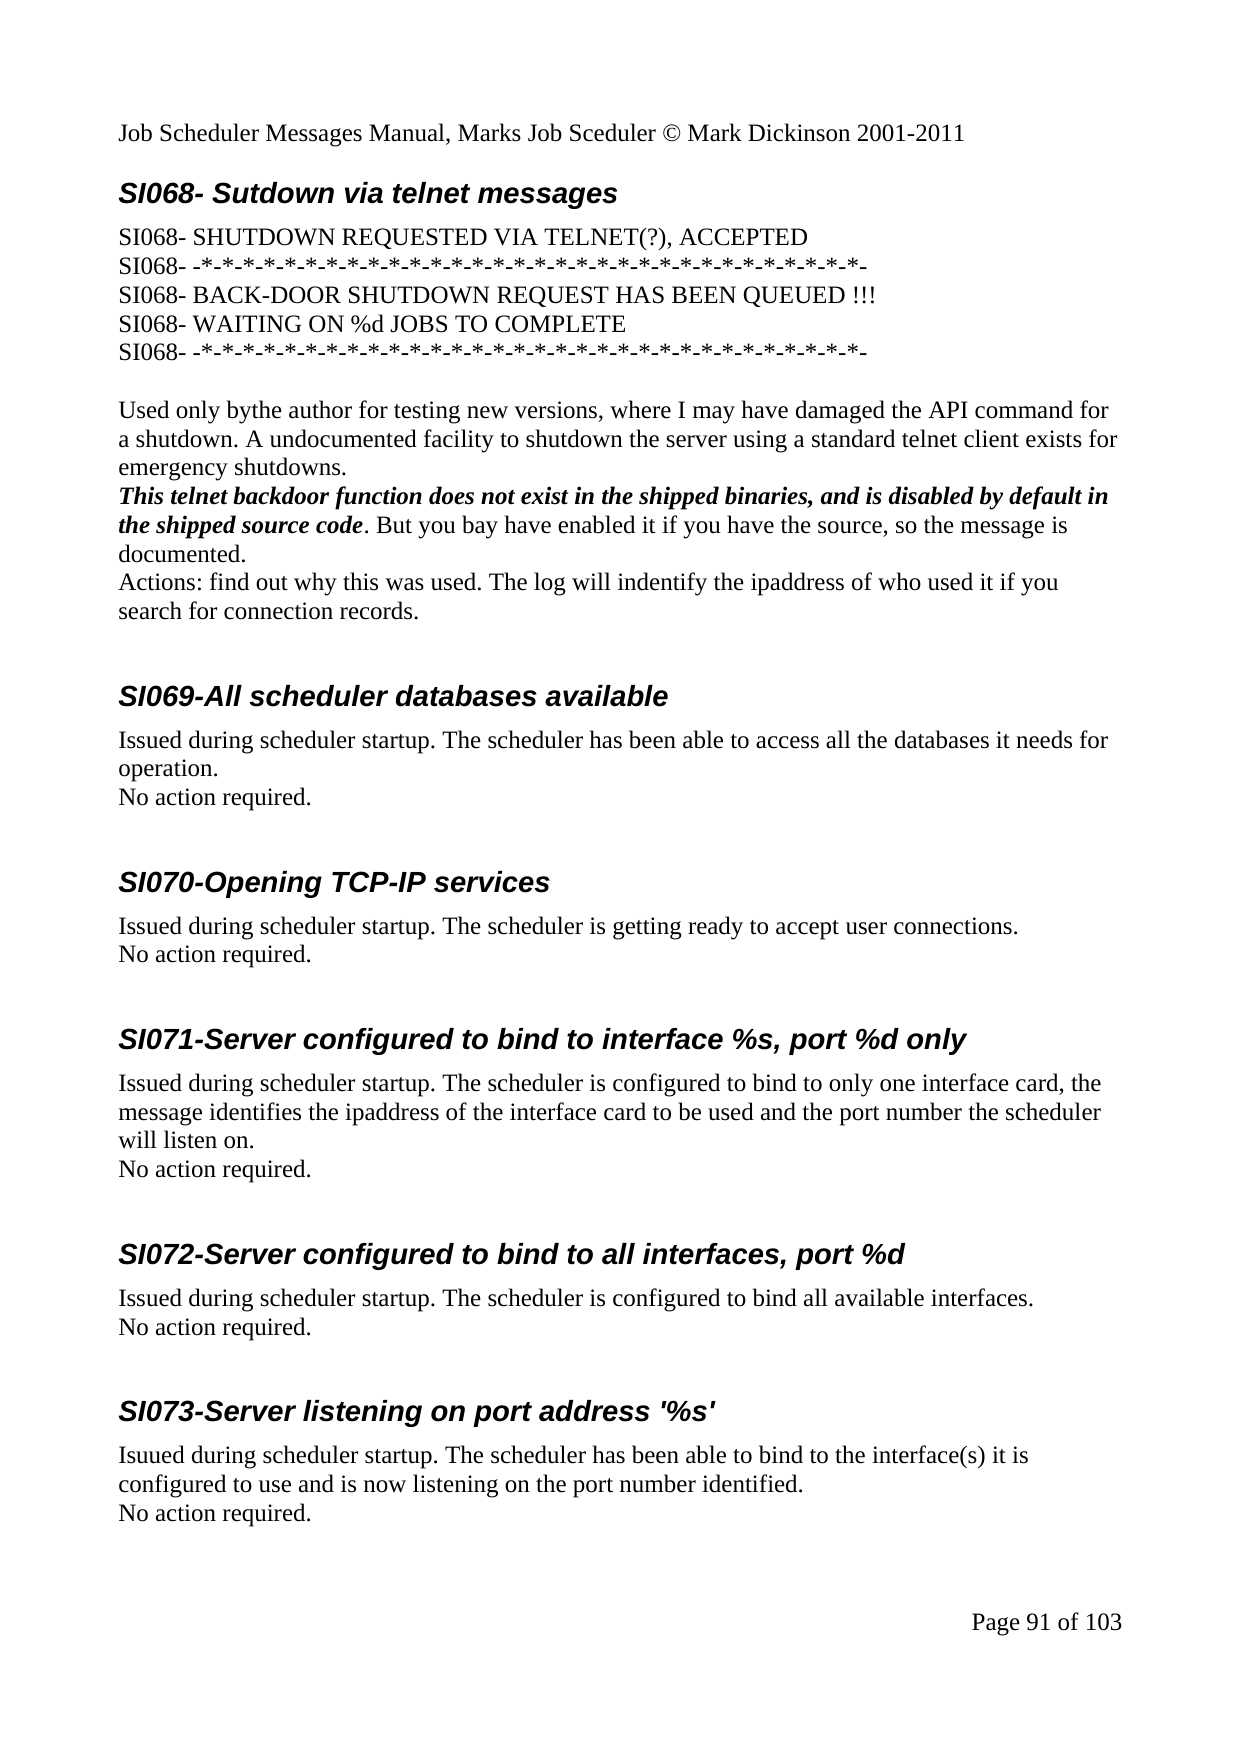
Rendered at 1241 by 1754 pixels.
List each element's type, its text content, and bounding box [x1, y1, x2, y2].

subtitle SI069-All scheduler databases available [118, 679, 1122, 712]
text Isuued during scheduler startup. The scheduler has been able to bind to the interface(s) it is configured to use and is now listening on the port number identified. [118, 1440, 1122, 1498]
subtitle SI071-Server configured to bind to interface %s, port %d only [118, 1022, 1122, 1056]
text SI068- SHUTDOWN REQUESTED VIA TELNET(?), ACCEPTED [118, 222, 1122, 251]
text Issued during scheduler startup. The scheduler is configured to bind to only one interface card, the message identifies the ipaddress of the interface card to be used and the port number the scheduler will listen on. [118, 1068, 1122, 1154]
text Used only bythe author for testing new versions, where I may have damaged the API command for a shutdown. A undocumented facility to shutdown the server using a standard telnet client exists for emergency shutdowns. [118, 395, 1122, 481]
text Issued during scheduler startup. The scheduler is configured to bind all available interfaces. [118, 1283, 1122, 1312]
text SI068- WAITING ON %d JOBS TO COMPLETE [118, 309, 1122, 337]
subtitle SI070-Opening TCP-IP services [118, 865, 1122, 898]
text No action required. [118, 1498, 1122, 1526]
text No action required. [118, 1154, 1122, 1183]
text No action required. [118, 782, 1122, 811]
text No action required. [118, 939, 1122, 968]
text This telnet backdoor function does not exist in the shipped binaries, and is disabled by default in the shipped source code. But you bay have enabled it if you have the source, so the message is documented. [118, 481, 1122, 567]
text SI068- -*-*-*-*-*-*-*-*-*-*-*-*-*-*-*-*-*-*-*-*-*-*-*-*-*-*-*-*-*-*-*-*- [118, 337, 1122, 366]
text No action required. [118, 1312, 1122, 1340]
text Issued during scheduler startup. The scheduler is getting ready to accept user connections. [118, 911, 1122, 939]
text SI068- BACK-DOOR SHUTDOWN REQUEST HAS BEEN QUEUED !!! [118, 280, 1122, 309]
text Actions: find out why this was used. The log will indentify the ipaddress of who used it if you search for connection records. [118, 567, 1122, 625]
subtitle SI072-Server configured to bind to all interfaces, port %d [118, 1237, 1122, 1270]
text Issued during scheduler startup. The scheduler has been able to access all the databases it needs for operation. [118, 725, 1122, 782]
text SI068- -*-*-*-*-*-*-*-*-*-*-*-*-*-*-*-*-*-*-*-*-*-*-*-*-*-*-*-*-*-*-*-*- [118, 251, 1122, 280]
subtitle SI068- Sutdown via telnet messages [118, 176, 1122, 210]
subtitle SI073-Server listening on port address '%s' [118, 1394, 1122, 1428]
